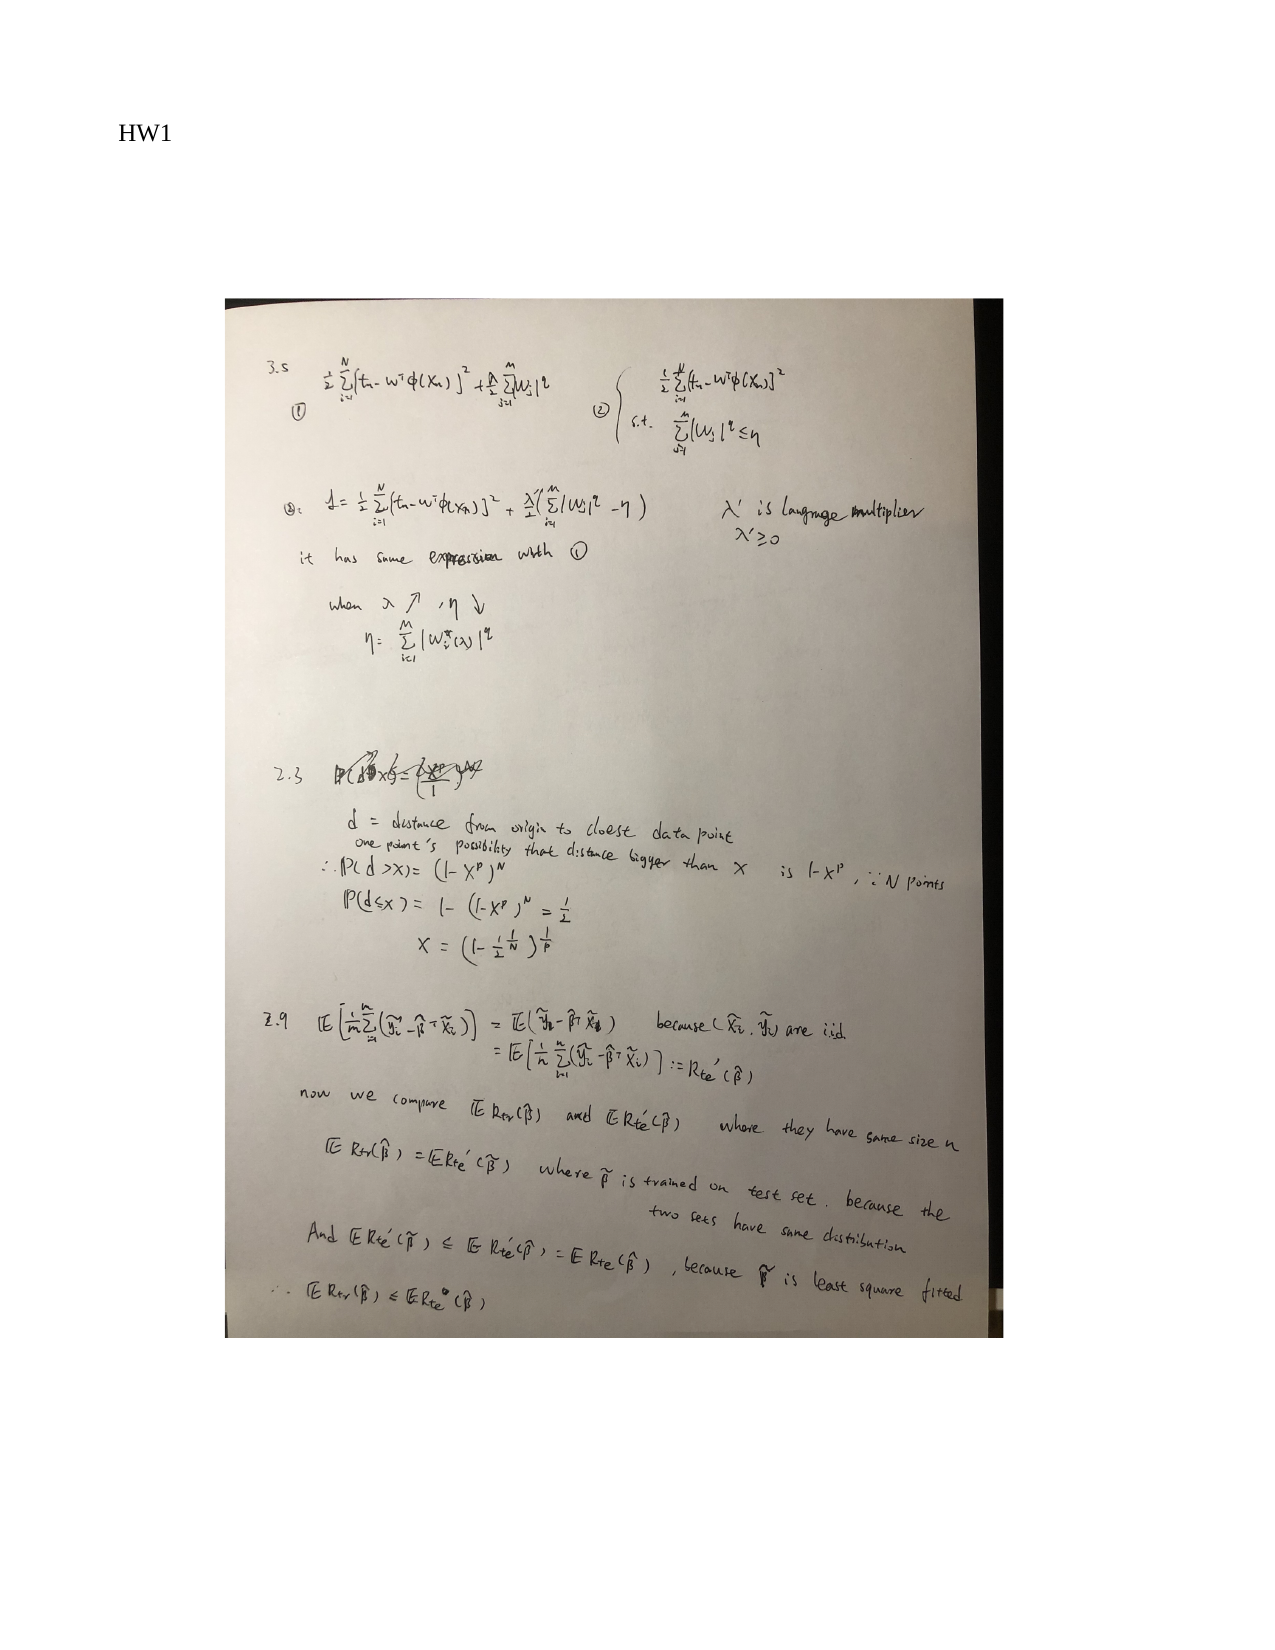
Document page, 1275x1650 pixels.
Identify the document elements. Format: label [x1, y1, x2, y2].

picture [225, 300, 1004, 1337]
